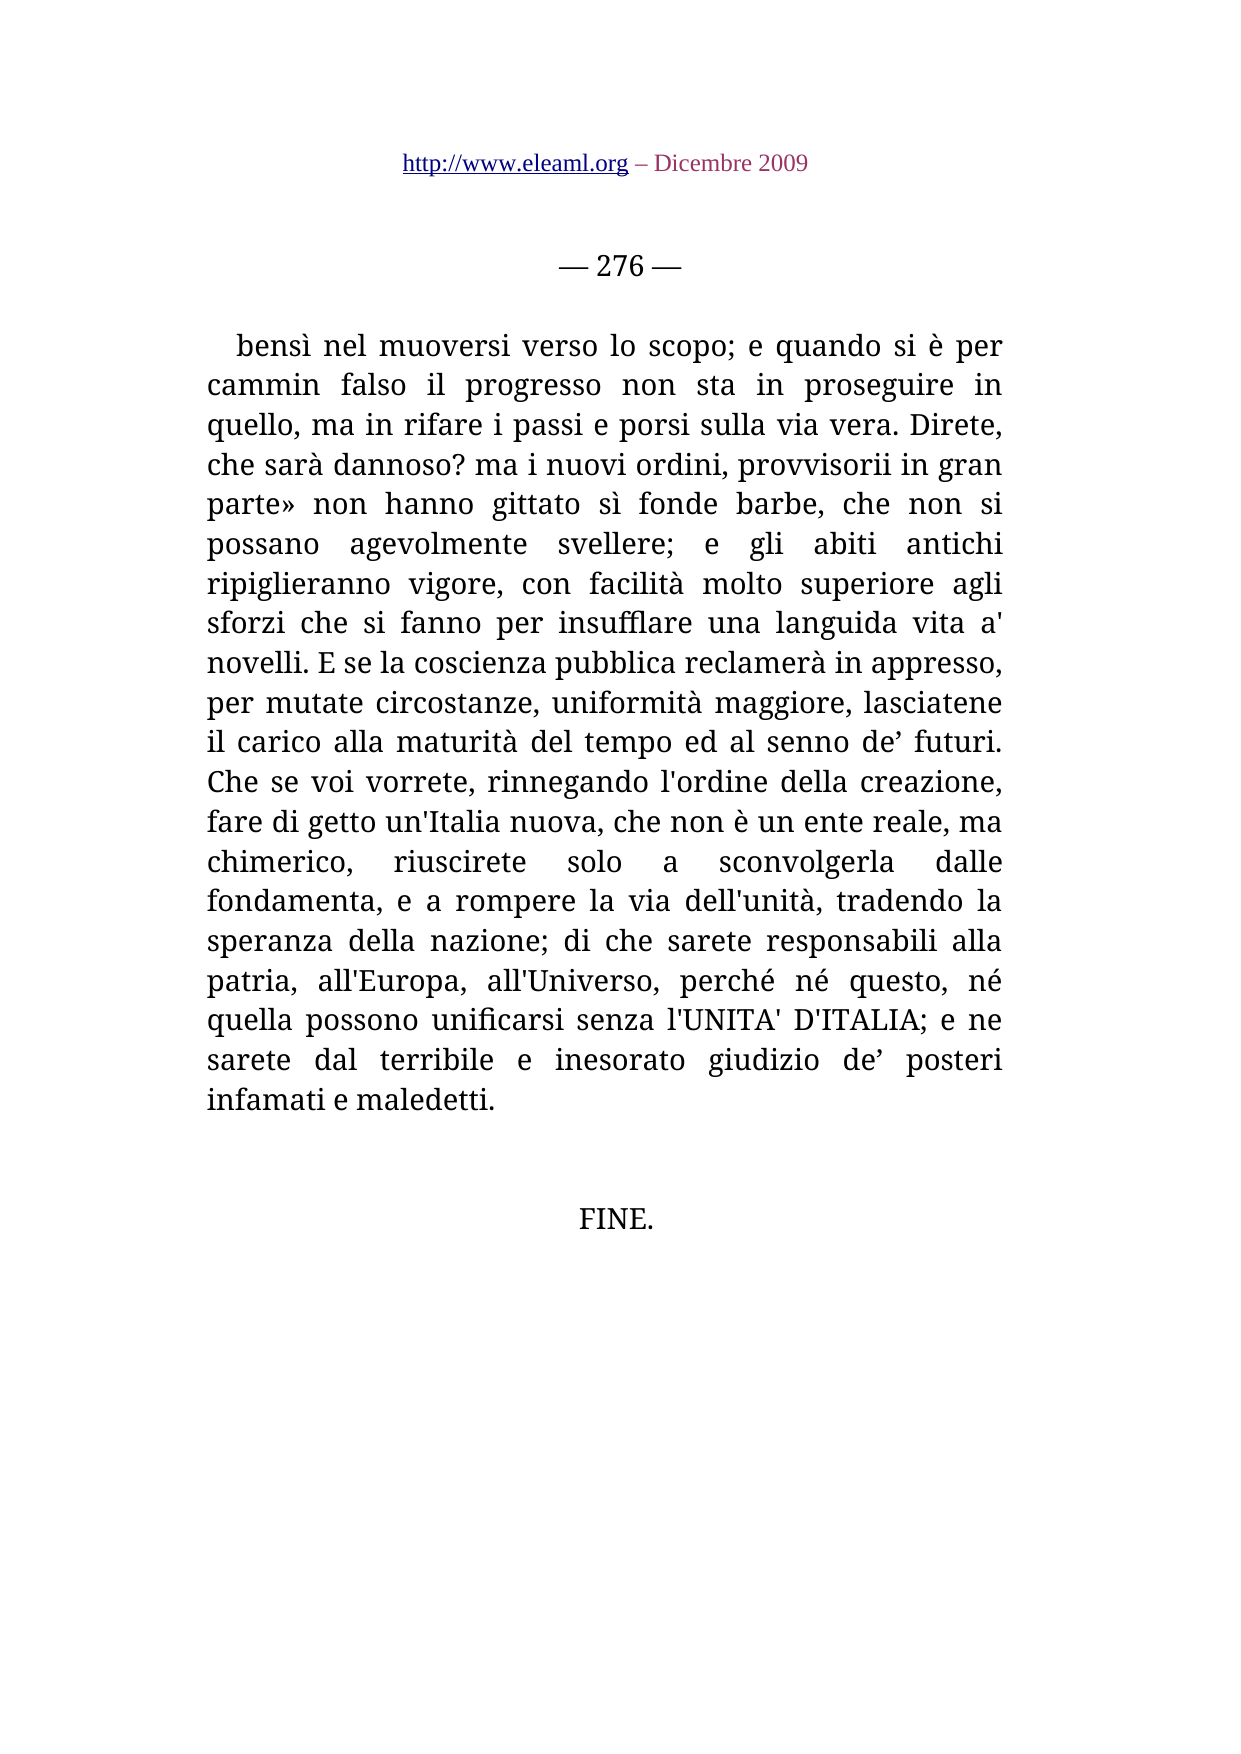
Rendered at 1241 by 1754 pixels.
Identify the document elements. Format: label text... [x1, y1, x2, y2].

text FINE. [207, 1198, 1004, 1238]
text — 276 — [207, 246, 1004, 285]
text bensì nel muoversi verso lo scopo; e quando si è per cammin falso il progresso non sta in proseguire in quello, ma in rifare i passi e porsi sulla via vera. Direte, che sarà dannoso? ma i nuovi ordini, provvisorii in gran parte» non hanno gittato sì fonde barbe, che non si possano agevolmente svellere; e gli abiti antichi ripiglieranno vigore, con facilità molto superiore agli sforzi che si fanno per insufflare una languida vita a' novelli. E se la coscienza pubblica reclamerà in appresso, per mutate circostanze, uniformità maggiore, lasciatene il carico alla maturità del tempo ed al senno de’ futuri. Che se voi vorrete, rinnegando l'ordine della creazione, fare di getto un'Italia nuova, che non è un ente reale, ma chimerico, riuscirete solo a sconvolgerla dalle fondamenta, e a rompere la via dell'unità, tradendo la speranza della nazione; di che sarete responsabili alla patria, all'Europa, all'Universo, perché né questo, né quella possono unificarsi senza l'UNITA' D'ITALIA; e ne sarete dal terribile e inesorato giudizio de’ posteri infamati e maledetti. [207, 325, 1004, 1119]
